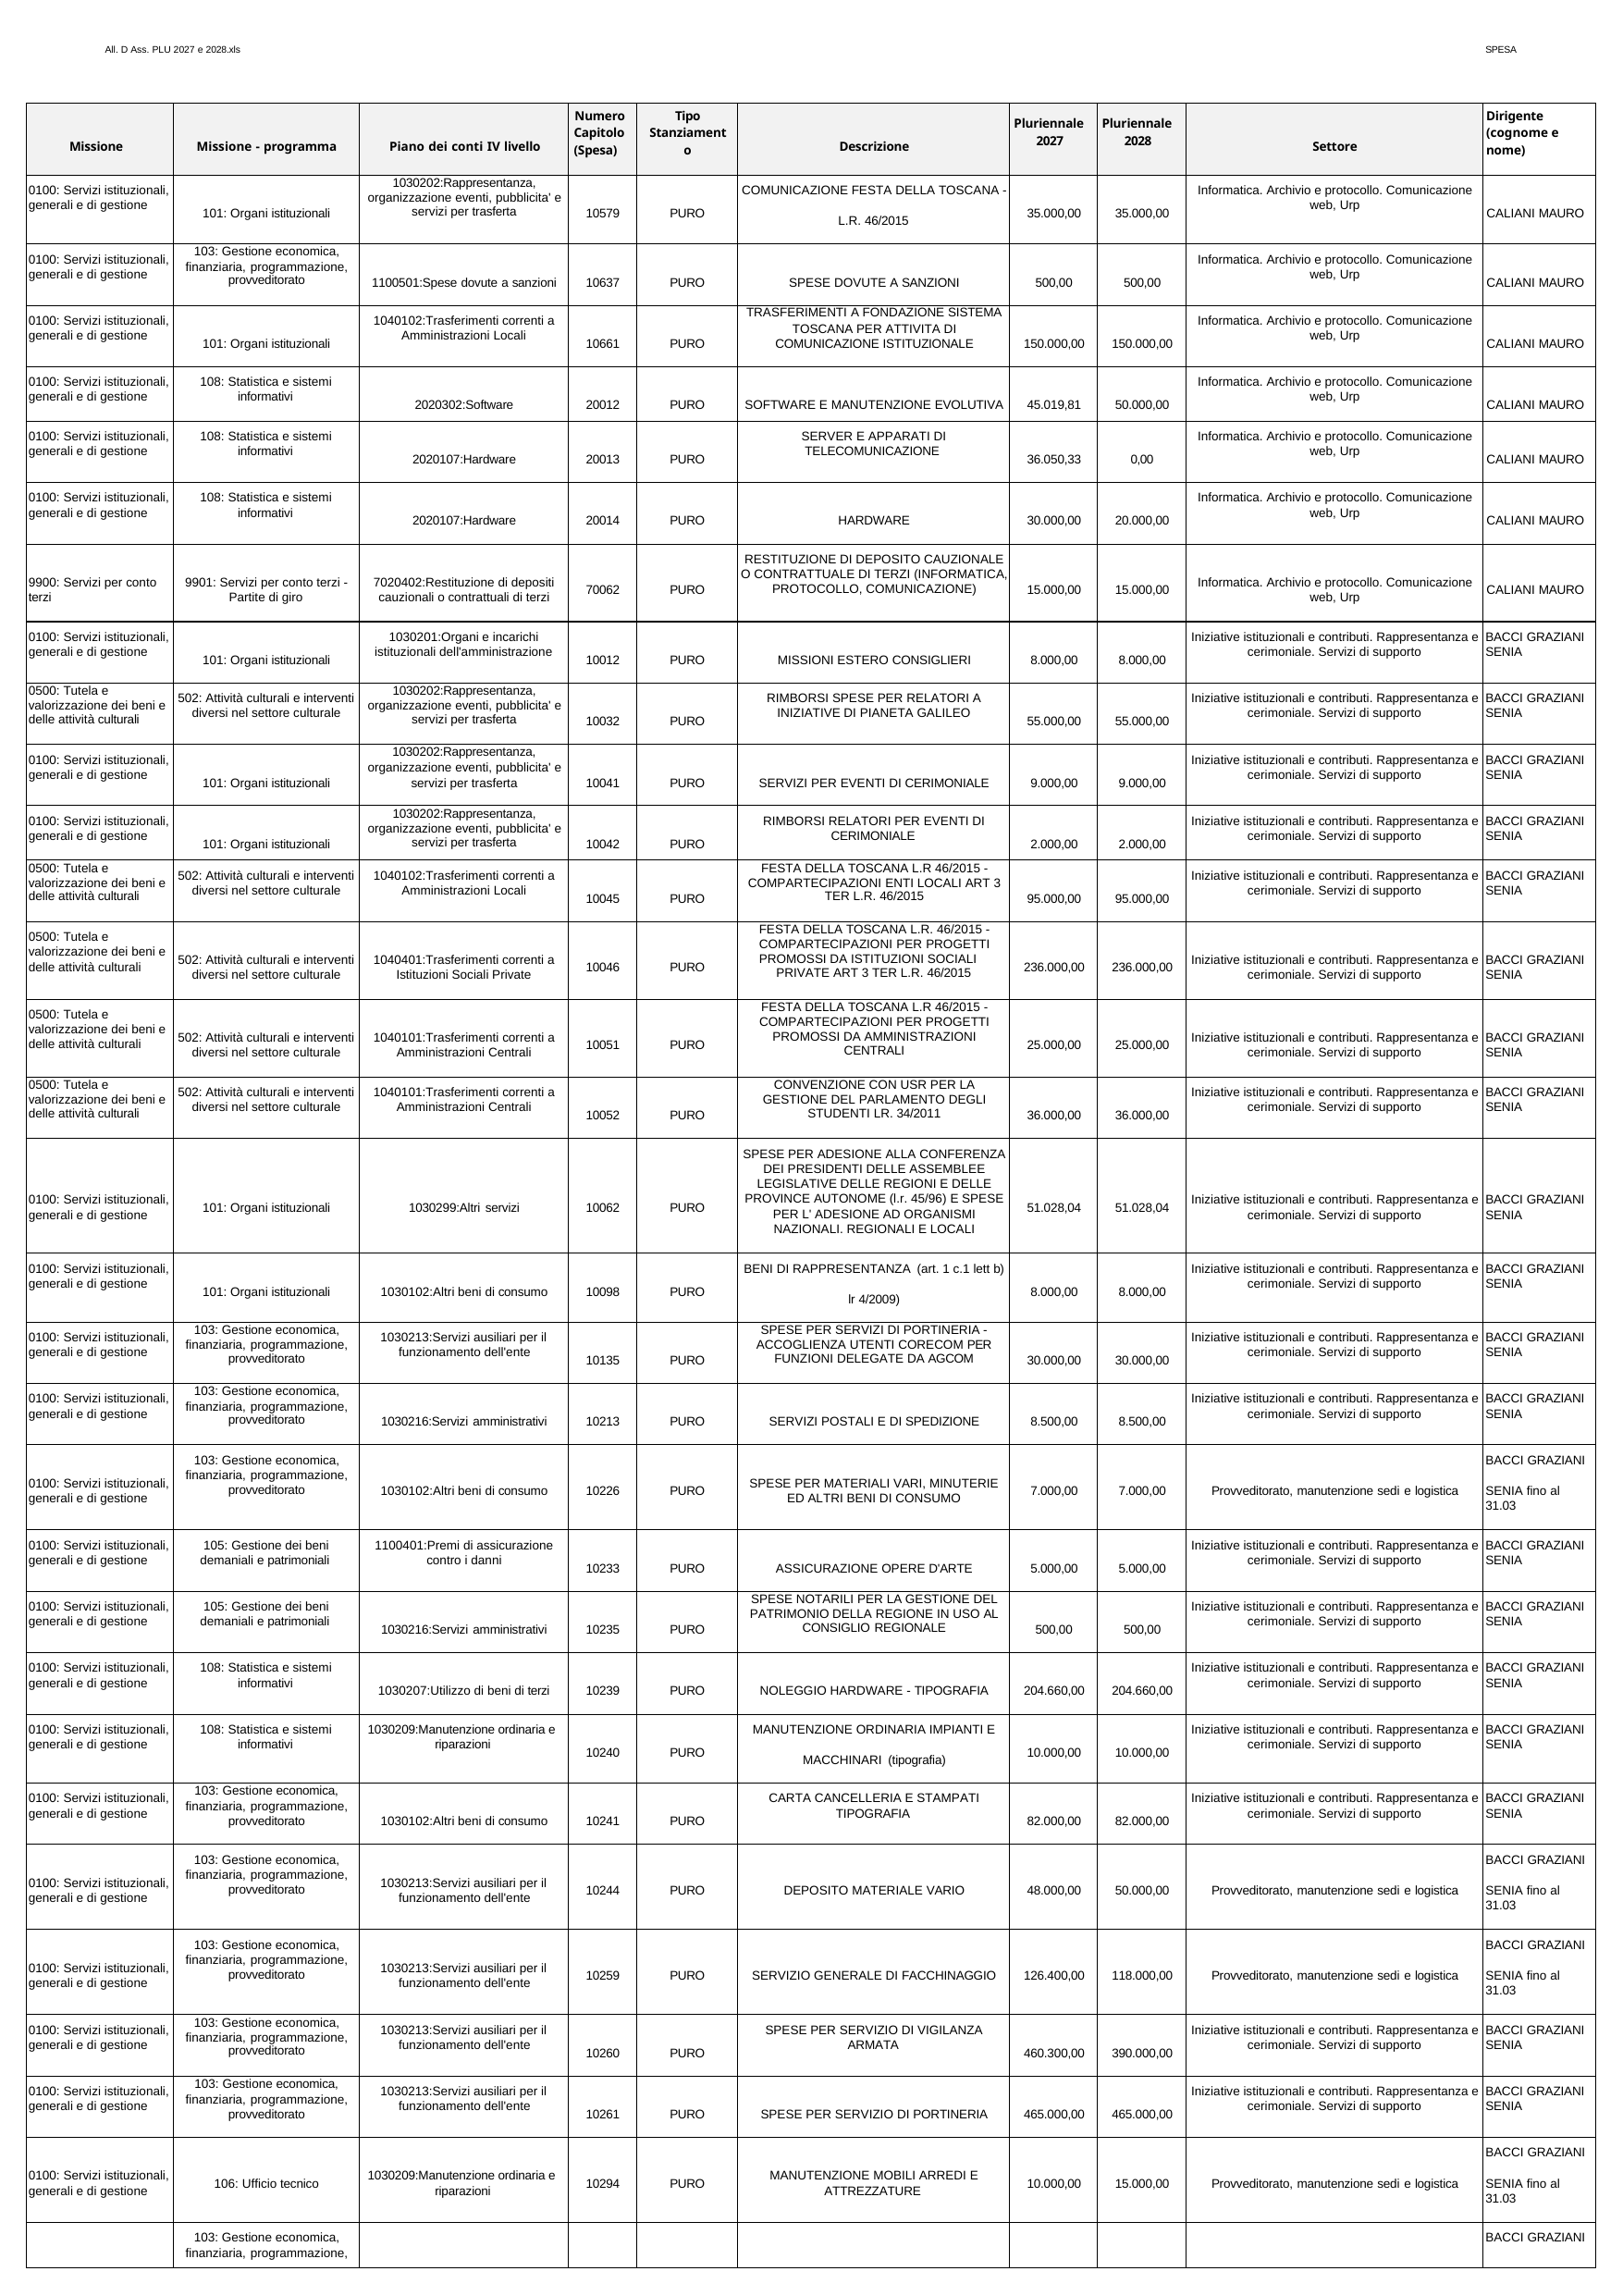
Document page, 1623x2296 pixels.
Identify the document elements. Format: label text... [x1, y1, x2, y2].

table_cell SPESE PER SERVIZIO DI PORTINERIA [738, 2077, 1009, 2137]
table_cell BACCI GRAZIANI SENIA [1483, 1323, 1595, 1383]
table_cell Informatica. Archivio e protocollo. Comunicazione web, Urp [1187, 367, 1482, 421]
table_cell [1098, 2223, 1186, 2267]
table_header Piano dei conti IV livello [360, 104, 568, 175]
table_cell 101: Organi istituzionali [174, 1253, 359, 1321]
table_cell 150.000,00 [1098, 306, 1186, 366]
table_cell 1030102:Altri beni di consumo [360, 1784, 568, 1844]
table_cell 0100: Servizi istituzionali, generali e di gestione [27, 367, 173, 421]
table_cell 108: Statistica e sistemi informativi [174, 367, 359, 421]
table_cell 103: Gestione economica, finanziaria, programmazione, [174, 2223, 359, 2267]
table_cell Provveditorato, manutenzione sedi e logistica [1187, 1930, 1482, 2014]
table_cell Informatica. Archivio e protocollo. Comunicazione web, Urp [1187, 176, 1482, 243]
table_cell 0100: Servizi istituzionali, generali e di gestione [27, 1715, 173, 1783]
table_cell SPESE PER SERVIZIO DI VIGILANZA ARMATA [738, 2015, 1009, 2076]
table_cell 10.000,00 [1098, 1715, 1186, 1783]
table_cell 103: Gestione economica, finanziaria, programmazione, provveditorato [174, 1845, 359, 1929]
table_cell SPESE NOTARILI PER LA GESTIONE DEL PATRIMONIO DELLA REGIONE IN USO AL CONSIGLIO REGIONALE [738, 1592, 1009, 1652]
table_cell 82.000,00 [1010, 1784, 1097, 1844]
table_cell BACCI GRAZIANI SENIA fino al 31.03 [1483, 1845, 1595, 1929]
table_cell 10240 [569, 1715, 636, 1783]
table_cell 10239 [569, 1653, 636, 1713]
table_cell 82.000,00 [1098, 1784, 1186, 1844]
table_header Pluriennale 2027 [1010, 104, 1097, 175]
table_cell 0100: Servizi istituzionali, generali e di gestione [27, 1139, 173, 1253]
table_cell 500,00 [1010, 1592, 1097, 1652]
table_cell [1187, 2223, 1482, 2267]
table_cell SPESE PER SERVIZI DI PORTINERIA - ACCOGLIENZA UTENTI CORECOM PER FUNZIONI DELEGATE DA AGCOM [738, 1323, 1009, 1383]
table_cell BACCI GRAZIANI SENIA [1483, 1139, 1595, 1253]
table_cell 10294 [569, 2138, 636, 2222]
table_cell 101: Organi istituzionali [174, 1139, 359, 1253]
table_cell 204.660,00 [1010, 1653, 1097, 1713]
table_cell 1030216:Servizi amministrativi [360, 1592, 568, 1652]
table_cell 1030201:Organi e incarichi istituzionali dell'amministrazione [360, 623, 568, 683]
table_cell Provveditorato, manutenzione sedi e logistica [1187, 1445, 1482, 1529]
table_cell 103: Gestione economica, finanziaria, programmazione, provveditorato [174, 244, 359, 304]
table_cell 10260 [569, 2015, 636, 2076]
table_cell 502: Attività culturali e interventi diversi nel settore culturale [174, 922, 359, 998]
table_cell 500,00 [1098, 1592, 1186, 1652]
table_cell 101: Organi istituzionali [174, 745, 359, 805]
table_cell PURO [637, 1384, 737, 1444]
table_cell PURO [637, 367, 737, 421]
table_cell 103: Gestione economica, finanziaria, programmazione, provveditorato [174, 1930, 359, 2014]
table_cell 1040102:Trasferimenti correnti a Amministrazioni Locali [360, 306, 568, 366]
table_cell Iniziative istituzionali e contributi. Rappresentanza e cerimoniale. Servizi di supporto [1187, 1592, 1482, 1652]
table_cell PURO [637, 176, 737, 243]
table_cell 10135 [569, 1323, 636, 1383]
table_cell 2020107:Hardware [360, 483, 568, 543]
table_cell 8.000,00 [1010, 1253, 1097, 1321]
table_cell BACCI GRAZIANI SENIA [1483, 1253, 1595, 1321]
table_cell 101: Organi istituzionali [174, 806, 359, 859]
table_cell NOLEGGIO HARDWARE - TIPOGRAFIA [738, 1653, 1009, 1713]
table_cell 1030216:Servizi amministrativi [360, 1384, 568, 1444]
table_cell 0100: Servizi istituzionali, generali e di gestione [27, 422, 173, 482]
table_cell 10042 [569, 806, 636, 859]
table_cell PURO [637, 1930, 737, 2014]
table_cell 9900: Servizi per conto terzi [27, 545, 173, 621]
table_cell 30.000,00 [1098, 1323, 1186, 1383]
table_cell PURO [637, 745, 737, 805]
table_cell SERVER E APPARATI DI TELECOMUNICAZIONE [738, 422, 1009, 482]
table_cell 460.300,00 [1010, 2015, 1097, 2076]
table_cell 0100: Servizi istituzionali, generali e di gestione [27, 2015, 173, 2076]
table_cell 465.000,00 [1010, 2077, 1097, 2137]
table_cell 2020107:Hardware [360, 422, 568, 482]
table_cell Iniziative istituzionali e contributi. Rappresentanza e cerimoniale. Servizi di supporto [1187, 684, 1482, 744]
table_cell 1040401:Trasferimenti correnti a Istituzioni Sociali Private [360, 922, 568, 998]
table_cell PURO [637, 684, 737, 744]
table_cell SPESE PER ADESIONE ALLA CONFERENZA DEI PRESIDENTI DELLE ASSEMBLEE LEGISLATIVE DELLE REGIONI E DELLE PROVINCE AUTONOME (l.r. 45/96) E SPESE PER L' ADESIONE AD ORGANISMI NAZIONALI. REGIONALI E LOCALI [738, 1139, 1009, 1253]
table_cell Iniziative istituzionali e contributi. Rappresentanza e cerimoniale. Servizi di supporto [1187, 806, 1482, 859]
table_cell 103: Gestione economica, finanziaria, programmazione, provveditorato [174, 1445, 359, 1529]
table_cell BACCI GRAZIANI SENIA [1483, 1384, 1595, 1444]
table_cell 15.000,00 [1098, 2138, 1186, 2222]
table_cell Iniziative istituzionali e contributi. Rappresentanza e cerimoniale. Servizi di supporto [1187, 1384, 1482, 1444]
table_cell 10233 [569, 1530, 636, 1591]
table_header Pluriennale 2028 [1098, 104, 1186, 175]
table_cell BACCI GRAZIANI SENIA [1483, 1530, 1595, 1591]
table_cell PURO [637, 1715, 737, 1783]
table_cell 10.000,00 [1010, 2138, 1097, 2222]
table_cell 1030102:Altri beni di consumo [360, 1253, 568, 1321]
table_cell BACCI GRAZIANI SENIA [1483, 860, 1595, 921]
table_cell PURO [637, 244, 737, 304]
table_cell 9.000,00 [1010, 745, 1097, 805]
table_cell 95.000,00 [1098, 860, 1186, 921]
table_header Settore [1187, 104, 1482, 175]
table_cell CALIANI MAURO [1483, 422, 1595, 482]
table_cell 7.000,00 [1010, 1445, 1097, 1529]
table_cell 105: Gestione dei beni demaniali e patrimoniali [174, 1530, 359, 1591]
table_cell Iniziative istituzionali e contributi. Rappresentanza e cerimoniale. Servizi di supporto [1187, 623, 1482, 683]
table_cell PURO [637, 306, 737, 366]
table_cell 0100: Servizi istituzionali, generali e di gestione [27, 806, 173, 859]
table_cell 1030213:Servizi ausiliari per il funzionamento dell'ente [360, 1845, 568, 1929]
table_cell Iniziative istituzionali e contributi. Rappresentanza e cerimoniale. Servizi di supporto [1187, 745, 1482, 805]
table_cell 8.000,00 [1098, 623, 1186, 683]
table_cell 0100: Servizi istituzionali, generali e di gestione [27, 623, 173, 683]
table_cell 204.660,00 [1098, 1653, 1186, 1713]
table_cell 1030207:Utilizzo di beni di terzi [360, 1653, 568, 1713]
table_cell 108: Statistica e sistemi informativi [174, 1715, 359, 1783]
table_cell 0100: Servizi istituzionali, generali e di gestione [27, 2138, 173, 2222]
table_header Tipo Stanziament o [637, 104, 737, 175]
table_cell SERVIZIO GENERALE DI FACCHINAGGIO [738, 1930, 1009, 2014]
table_cell 10052 [569, 1078, 636, 1138]
table_cell BENI DI RAPPRESENTANZA (art. 1 c.1 lett b) lr 4/2009) [738, 1253, 1009, 1321]
table_cell PURO [637, 545, 737, 621]
table_cell 1030102:Altri beni di consumo [360, 1445, 568, 1529]
table_cell 51.028,04 [1010, 1139, 1097, 1253]
table_cell Provveditorato, manutenzione sedi e logistica [1187, 1845, 1482, 1929]
table_header Missione - programma [174, 104, 359, 175]
table_cell 106: Ufficio tecnico [174, 2138, 359, 2222]
table_cell 10241 [569, 1784, 636, 1844]
table_cell 150.000,00 [1010, 306, 1097, 366]
table_cell 10226 [569, 1445, 636, 1529]
table_cell PURO [637, 2015, 737, 2076]
table_cell [360, 2223, 568, 2267]
table_cell PURO [637, 2138, 737, 2222]
table_cell 0500: Tutela e valorizzazione dei beni e delle attività culturali [27, 860, 173, 921]
table_cell [1010, 2223, 1097, 2267]
table_cell FESTA DELLA TOSCANA L.R. 46/2015 - COMPARTECIPAZIONI PER PROGETTI PROMOSSI DA ISTITUZIONI SOCIALI PRIVATE ART 3 TER L.R. 46/2015 [738, 922, 1009, 998]
table_cell [569, 2223, 636, 2267]
table_cell SERVIZI PER EVENTI DI CERIMONIALE [738, 745, 1009, 805]
table_cell 10579 [569, 176, 636, 243]
table_cell 103: Gestione economica, finanziaria, programmazione, provveditorato [174, 1784, 359, 1844]
table_cell PURO [637, 1530, 737, 1591]
table_cell 1030202:Rappresentanza, organizzazione eventi, pubblicita' e servizi per trasferta [360, 684, 568, 744]
table_cell Iniziative istituzionali e contributi. Rappresentanza e cerimoniale. Servizi di supporto [1187, 1653, 1482, 1713]
table_cell 55.000,00 [1098, 684, 1186, 744]
table_cell 1040101:Trasferimenti correnti a Amministrazioni Centrali [360, 1078, 568, 1138]
table_cell Provveditorato, manutenzione sedi e logistica [1187, 2138, 1482, 2222]
table_cell SOFTWARE E MANUTENZIONE EVOLUTIVA [738, 367, 1009, 421]
table_cell PURO [637, 1253, 737, 1321]
table_cell PURO [637, 1323, 737, 1383]
table_cell SERVIZI POSTALI E DI SPEDIZIONE [738, 1384, 1009, 1444]
table_cell 50.000,00 [1098, 367, 1186, 421]
table_cell Iniziative istituzionali e contributi. Rappresentanza e cerimoniale. Servizi di supporto [1187, 2015, 1482, 2076]
table_cell PURO [637, 1845, 737, 1929]
table_cell CALIANI MAURO [1483, 306, 1595, 366]
table_cell BACCI GRAZIANI SENIA [1483, 1653, 1595, 1713]
table_cell 48.000,00 [1010, 1845, 1097, 1929]
table_cell 25.000,00 [1098, 1000, 1186, 1076]
table_cell BACCI GRAZIANI SENIA [1483, 806, 1595, 859]
table_cell 10032 [569, 684, 636, 744]
table_cell 500,00 [1098, 244, 1186, 304]
table_cell 103: Gestione economica, finanziaria, programmazione, provveditorato [174, 2077, 359, 2137]
table_cell MISSIONI ESTERO CONSIGLIERI [738, 623, 1009, 683]
table_cell 236.000,00 [1098, 922, 1186, 998]
table_cell 20013 [569, 422, 636, 482]
table_cell 118.000,00 [1098, 1930, 1186, 2014]
table_cell 1100401:Premi di assicurazione contro i danni [360, 1530, 568, 1591]
table_cell BACCI GRAZIANI SENIA [1483, 684, 1595, 744]
table_cell 20012 [569, 367, 636, 421]
table_cell 0100: Servizi istituzionali, generali e di gestione [27, 306, 173, 366]
table_cell TRASFERIMENTI A FONDAZIONE SISTEMA TOSCANA PER ATTIVITA DI COMUNICAZIONE ISTITUZIONALE [738, 306, 1009, 366]
table_cell 2020302:Software [360, 367, 568, 421]
table_cell 0100: Servizi istituzionali, generali e di gestione [27, 1253, 173, 1321]
table_cell PURO [637, 1653, 737, 1713]
table_cell DEPOSITO MATERIALE VARIO [738, 1845, 1009, 1929]
table_cell 51.028,04 [1098, 1139, 1186, 1253]
table_cell 35.000,00 [1098, 176, 1186, 243]
table_cell BACCI GRAZIANI SENIA fino al 31.03 [1483, 1930, 1595, 2014]
table_cell 55.000,00 [1010, 684, 1097, 744]
table_cell 10.000,00 [1010, 1715, 1097, 1783]
table_cell 0100: Servizi istituzionali, generali e di gestione [27, 1323, 173, 1383]
table_cell [27, 2223, 173, 2267]
table_cell CALIANI MAURO [1483, 176, 1595, 243]
table_cell BACCI GRAZIANI SENIA fino al 31.03 [1483, 2138, 1595, 2222]
table_cell 95.000,00 [1010, 860, 1097, 921]
table_cell RIMBORSI SPESE PER RELATORI A INIZIATIVE DI PIANETA GALILEO [738, 684, 1009, 744]
table_cell BACCI GRAZIANI SENIA [1483, 1784, 1595, 1844]
table_cell 30.000,00 [1010, 483, 1097, 543]
table_cell 36.050,33 [1010, 422, 1097, 482]
table_cell 502: Attività culturali e interventi diversi nel settore culturale [174, 684, 359, 744]
table_cell Iniziative istituzionali e contributi. Rappresentanza e cerimoniale. Servizi di supporto [1187, 1000, 1482, 1076]
table_cell 10637 [569, 244, 636, 304]
table_cell 30.000,00 [1010, 1323, 1097, 1383]
table_cell 1030202:Rappresentanza, organizzazione eventi, pubblicita' e servizi per trasferta [360, 176, 568, 243]
table_cell 1030202:Rappresentanza, organizzazione eventi, pubblicita' e servizi per trasferta [360, 745, 568, 805]
table_cell BACCI GRAZIANI SENIA [1483, 1078, 1595, 1138]
table_cell 103: Gestione economica, finanziaria, programmazione, provveditorato [174, 1323, 359, 1383]
table_cell 0100: Servizi istituzionali, generali e di gestione [27, 1530, 173, 1591]
table_cell 502: Attività culturali e interventi diversi nel settore culturale [174, 860, 359, 921]
table_cell 1030213:Servizi ausiliari per il funzionamento dell'ente [360, 2015, 568, 2076]
table_cell 0,00 [1098, 422, 1186, 482]
table_cell PURO [637, 1784, 737, 1844]
table_cell 101: Organi istituzionali [174, 306, 359, 366]
table_cell Iniziative istituzionali e contributi. Rappresentanza e cerimoniale. Servizi di supporto [1187, 1530, 1482, 1591]
table_cell 8.500,00 [1010, 1384, 1097, 1444]
table_cell PURO [637, 1445, 737, 1529]
table_header Missione [27, 104, 173, 175]
table_cell 0100: Servizi istituzionali, generali e di gestione [27, 1653, 173, 1713]
table_cell 0100: Servizi istituzionali, generali e di gestione [27, 176, 173, 243]
table_cell 36.000,00 [1010, 1078, 1097, 1138]
table_cell 1030202:Rappresentanza, organizzazione eventi, pubblicita' e servizi per trasferta [360, 806, 568, 859]
table_cell 10098 [569, 1253, 636, 1321]
table_cell PURO [637, 1000, 737, 1076]
table_cell PURO [637, 422, 737, 482]
table_cell 0100: Servizi istituzionali, generali e di gestione [27, 1930, 173, 2014]
table_cell Informatica. Archivio e protocollo. Comunicazione web, Urp [1187, 244, 1482, 304]
table_cell 0100: Servizi istituzionali, generali e di gestione [27, 483, 173, 543]
table_cell 502: Attività culturali e interventi diversi nel settore culturale [174, 1078, 359, 1138]
table_cell 1030209:Manutenzione ordinaria e riparazioni [360, 2138, 568, 2222]
table_cell 10235 [569, 1592, 636, 1652]
table_cell SPESE DOVUTE A SANZIONI [738, 244, 1009, 304]
table_cell 1030213:Servizi ausiliari per il funzionamento dell'ente [360, 2077, 568, 2137]
table_cell 5.000,00 [1098, 1530, 1186, 1591]
table_cell 2.000,00 [1098, 806, 1186, 859]
table_cell 0100: Servizi istituzionali, generali e di gestione [27, 745, 173, 805]
table_cell 105: Gestione dei beni demaniali e patrimoniali [174, 1592, 359, 1652]
table_cell 10062 [569, 1139, 636, 1253]
table_cell Iniziative istituzionali e contributi. Rappresentanza e cerimoniale. Servizi di supporto [1187, 1078, 1482, 1138]
table_cell 108: Statistica e sistemi informativi [174, 422, 359, 482]
table_cell 1030299:Altri servizi [360, 1139, 568, 1253]
table_cell 10051 [569, 1000, 636, 1076]
table_header Descrizione [738, 104, 1009, 175]
table_cell PURO [637, 806, 737, 859]
table_cell BACCI GRAZIANI SENIA fino al 31.03 [1483, 1445, 1595, 1529]
table_cell 0500: Tutela e valorizzazione dei beni e delle attività culturali [27, 1000, 173, 1076]
table_cell 15.000,00 [1098, 545, 1186, 621]
table_cell 25.000,00 [1010, 1000, 1097, 1076]
table_cell Informatica. Archivio e protocollo. Comunicazione web, Urp [1187, 545, 1482, 621]
table_cell Iniziative istituzionali e contributi. Rappresentanza e cerimoniale. Servizi di supporto [1187, 922, 1482, 998]
table_cell SPESE PER MATERIALI VARI, MINUTERIE ED ALTRI BENI DI CONSUMO [738, 1445, 1009, 1529]
table_cell 0100: Servizi istituzionali, generali e di gestione [27, 1845, 173, 1929]
table_cell PURO [637, 483, 737, 543]
table_cell 465.000,00 [1098, 2077, 1186, 2137]
table_cell 7.000,00 [1098, 1445, 1186, 1529]
table_cell 7020402:Restituzione di depositi cauzionali o contrattuali di terzi [360, 545, 568, 621]
table_cell [637, 2223, 737, 2267]
table_cell PURO [637, 2077, 737, 2137]
table_cell 20014 [569, 483, 636, 543]
table_cell PURO [637, 860, 737, 921]
table_cell 1030213:Servizi ausiliari per il funzionamento dell'ente [360, 1930, 568, 2014]
table_cell BACCI GRAZIANI SENIA [1483, 1715, 1595, 1783]
table_cell 101: Organi istituzionali [174, 623, 359, 683]
table_cell 126.400,00 [1010, 1930, 1097, 2014]
table_cell 15.000,00 [1010, 545, 1097, 621]
table_cell 1040102:Trasferimenti correnti a Amministrazioni Locali [360, 860, 568, 921]
table_cell Informatica. Archivio e protocollo. Comunicazione web, Urp [1187, 483, 1482, 543]
table_cell 390.000,00 [1098, 2015, 1186, 2076]
table_cell 50.000,00 [1098, 1845, 1186, 1929]
table_cell 10213 [569, 1384, 636, 1444]
table_cell Iniziative istituzionali e contributi. Rappresentanza e cerimoniale. Servizi di supporto [1187, 860, 1482, 921]
table_cell FESTA DELLA TOSCANA L.R 46/2015 - COMPARTECIPAZIONI ENTI LOCALI ART 3 TER L.R. 46/2015 [738, 860, 1009, 921]
table_cell 1100501:Spese dovute a sanzioni [360, 244, 568, 304]
table_cell BACCI GRAZIANI [1483, 2223, 1595, 2267]
table_cell HARDWARE [738, 483, 1009, 543]
table_cell COMUNICAZIONE FESTA DELLA TOSCANA - L.R. 46/2015 [738, 176, 1009, 243]
table_cell 10041 [569, 745, 636, 805]
table_cell 8.000,00 [1098, 1253, 1186, 1321]
table_cell Iniziative istituzionali e contributi. Rappresentanza e cerimoniale. Servizi di supporto [1187, 1139, 1482, 1253]
table_cell Iniziative istituzionali e contributi. Rappresentanza e cerimoniale. Servizi di supporto [1187, 1253, 1482, 1321]
table_cell CONVENZIONE CON USR PER LA GESTIONE DEL PARLAMENTO DEGLI STUDENTI LR. 34/2011 [738, 1078, 1009, 1138]
table_cell RESTITUZIONE DI DEPOSITO CAUZIONALE O CONTRATTUALE DI TERZI (INFORMATICA, PROTOCOLLO, COMUNICAZIONE) [738, 545, 1009, 621]
table_cell 45.019,81 [1010, 367, 1097, 421]
table_cell 36.000,00 [1098, 1078, 1186, 1138]
table_cell BACCI GRAZIANI SENIA [1483, 1000, 1595, 1076]
table_cell 2.000,00 [1010, 806, 1097, 859]
table_cell CARTA CANCELLERIA E STAMPATI TIPOGRAFIA [738, 1784, 1009, 1844]
table_cell 8.500,00 [1098, 1384, 1186, 1444]
table_cell Informatica. Archivio e protocollo. Comunicazione web, Urp [1187, 306, 1482, 366]
table_cell 10244 [569, 1845, 636, 1929]
table_cell ASSICURAZIONE OPERE D'ARTE [738, 1530, 1009, 1591]
table_cell 10661 [569, 306, 636, 366]
table_cell 35.000,00 [1010, 176, 1097, 243]
table_cell BACCI GRAZIANI SENIA [1483, 2015, 1595, 2076]
table_cell 10012 [569, 623, 636, 683]
table_cell 236.000,00 [1010, 922, 1097, 998]
table_cell 1040101:Trasferimenti correnti a Amministrazioni Centrali [360, 1000, 568, 1076]
table_cell BACCI GRAZIANI SENIA [1483, 623, 1595, 683]
table_cell 0100: Servizi istituzionali, generali e di gestione [27, 2077, 173, 2137]
table_cell CALIANI MAURO [1483, 244, 1595, 304]
table_cell BACCI GRAZIANI SENIA [1483, 745, 1595, 805]
table_cell PURO [637, 623, 737, 683]
table_cell [738, 2223, 1009, 2267]
table_cell 10045 [569, 860, 636, 921]
table_cell 1030209:Manutenzione ordinaria e riparazioni [360, 1715, 568, 1783]
table_cell PURO [637, 1592, 737, 1652]
table_cell PURO [637, 1078, 737, 1138]
table_cell Iniziative istituzionali e contributi. Rappresentanza e cerimoniale. Servizi di supporto [1187, 1323, 1482, 1383]
table_cell MANUTENZIONE ORDINARIA IMPIANTI E MACCHINARI (tipografia) [738, 1715, 1009, 1783]
table_cell 108: Statistica e sistemi informativi [174, 483, 359, 543]
table_cell 108: Statistica e sistemi informativi [174, 1653, 359, 1713]
table_cell CALIANI MAURO [1483, 483, 1595, 543]
table_cell Iniziative istituzionali e contributi. Rappresentanza e cerimoniale. Servizi di supporto [1187, 1784, 1482, 1844]
table_cell CALIANI MAURO [1483, 545, 1595, 621]
table_cell 0100: Servizi istituzionali, generali e di gestione [27, 1592, 173, 1652]
table_cell BACCI GRAZIANI SENIA [1483, 1592, 1595, 1652]
table_cell Iniziative istituzionali e contributi. Rappresentanza e cerimoniale. Servizi di supporto [1187, 1715, 1482, 1783]
table_cell 0100: Servizi istituzionali, generali e di gestione [27, 1384, 173, 1444]
table_cell 0100: Servizi istituzionali, generali e di gestione [27, 244, 173, 304]
table_cell 10046 [569, 922, 636, 998]
table_cell CALIANI MAURO [1483, 367, 1595, 421]
table_cell MANUTENZIONE MOBILI ARREDI E ATTREZZATURE [738, 2138, 1009, 2222]
table_cell RIMBORSI RELATORI PER EVENTI DI CERIMONIALE [738, 806, 1009, 859]
table_cell Informatica. Archivio e protocollo. Comunicazione web, Urp [1187, 422, 1482, 482]
table_cell 20.000,00 [1098, 483, 1186, 543]
table_cell 500,00 [1010, 244, 1097, 304]
table_cell 0500: Tutela e valorizzazione dei beni e delle attività culturali [27, 1078, 173, 1138]
table_cell 0500: Tutela e valorizzazione dei beni e delle attività culturali [27, 684, 173, 744]
table_cell 0100: Servizi istituzionali, generali e di gestione [27, 1445, 173, 1529]
table_cell 103: Gestione economica, finanziaria, programmazione, provveditorato [174, 1384, 359, 1444]
table_header Numero Capitolo (Spesa) [569, 104, 636, 175]
table_cell PURO [637, 922, 737, 998]
table_cell 10259 [569, 1930, 636, 2014]
table_cell 5.000,00 [1010, 1530, 1097, 1591]
table_cell PURO [637, 1139, 737, 1253]
table_cell 9.000,00 [1098, 745, 1186, 805]
table_cell Iniziative istituzionali e contributi. Rappresentanza e cerimoniale. Servizi di supporto [1187, 2077, 1482, 2137]
table_cell 0100: Servizi istituzionali, generali e di gestione [27, 1784, 173, 1844]
table_header Dirigente (cognome e nome) [1483, 104, 1595, 175]
table_cell 9901: Servizi per conto terzi - Partite di giro [174, 545, 359, 621]
table_cell FESTA DELLA TOSCANA L.R 46/2015 - COMPARTECIPAZIONI PER PROGETTI PROMOSSI DA AMMINISTRAZIONI CENTRALI [738, 1000, 1009, 1076]
table_cell 70062 [569, 545, 636, 621]
table_cell BACCI GRAZIANI SENIA [1483, 2077, 1595, 2137]
table_cell 8.000,00 [1010, 623, 1097, 683]
table_cell 0500: Tutela e valorizzazione dei beni e delle attività culturali [27, 922, 173, 998]
table_cell 101: Organi istituzionali [174, 176, 359, 243]
table_cell 1030213:Servizi ausiliari per il funzionamento dell'ente [360, 1323, 568, 1383]
table_cell 502: Attività culturali e interventi diversi nel settore culturale [174, 1000, 359, 1076]
table_cell 103: Gestione economica, finanziaria, programmazione, provveditorato [174, 2015, 359, 2076]
table_cell BACCI GRAZIANI SENIA [1483, 922, 1595, 998]
table_cell 10261 [569, 2077, 636, 2137]
